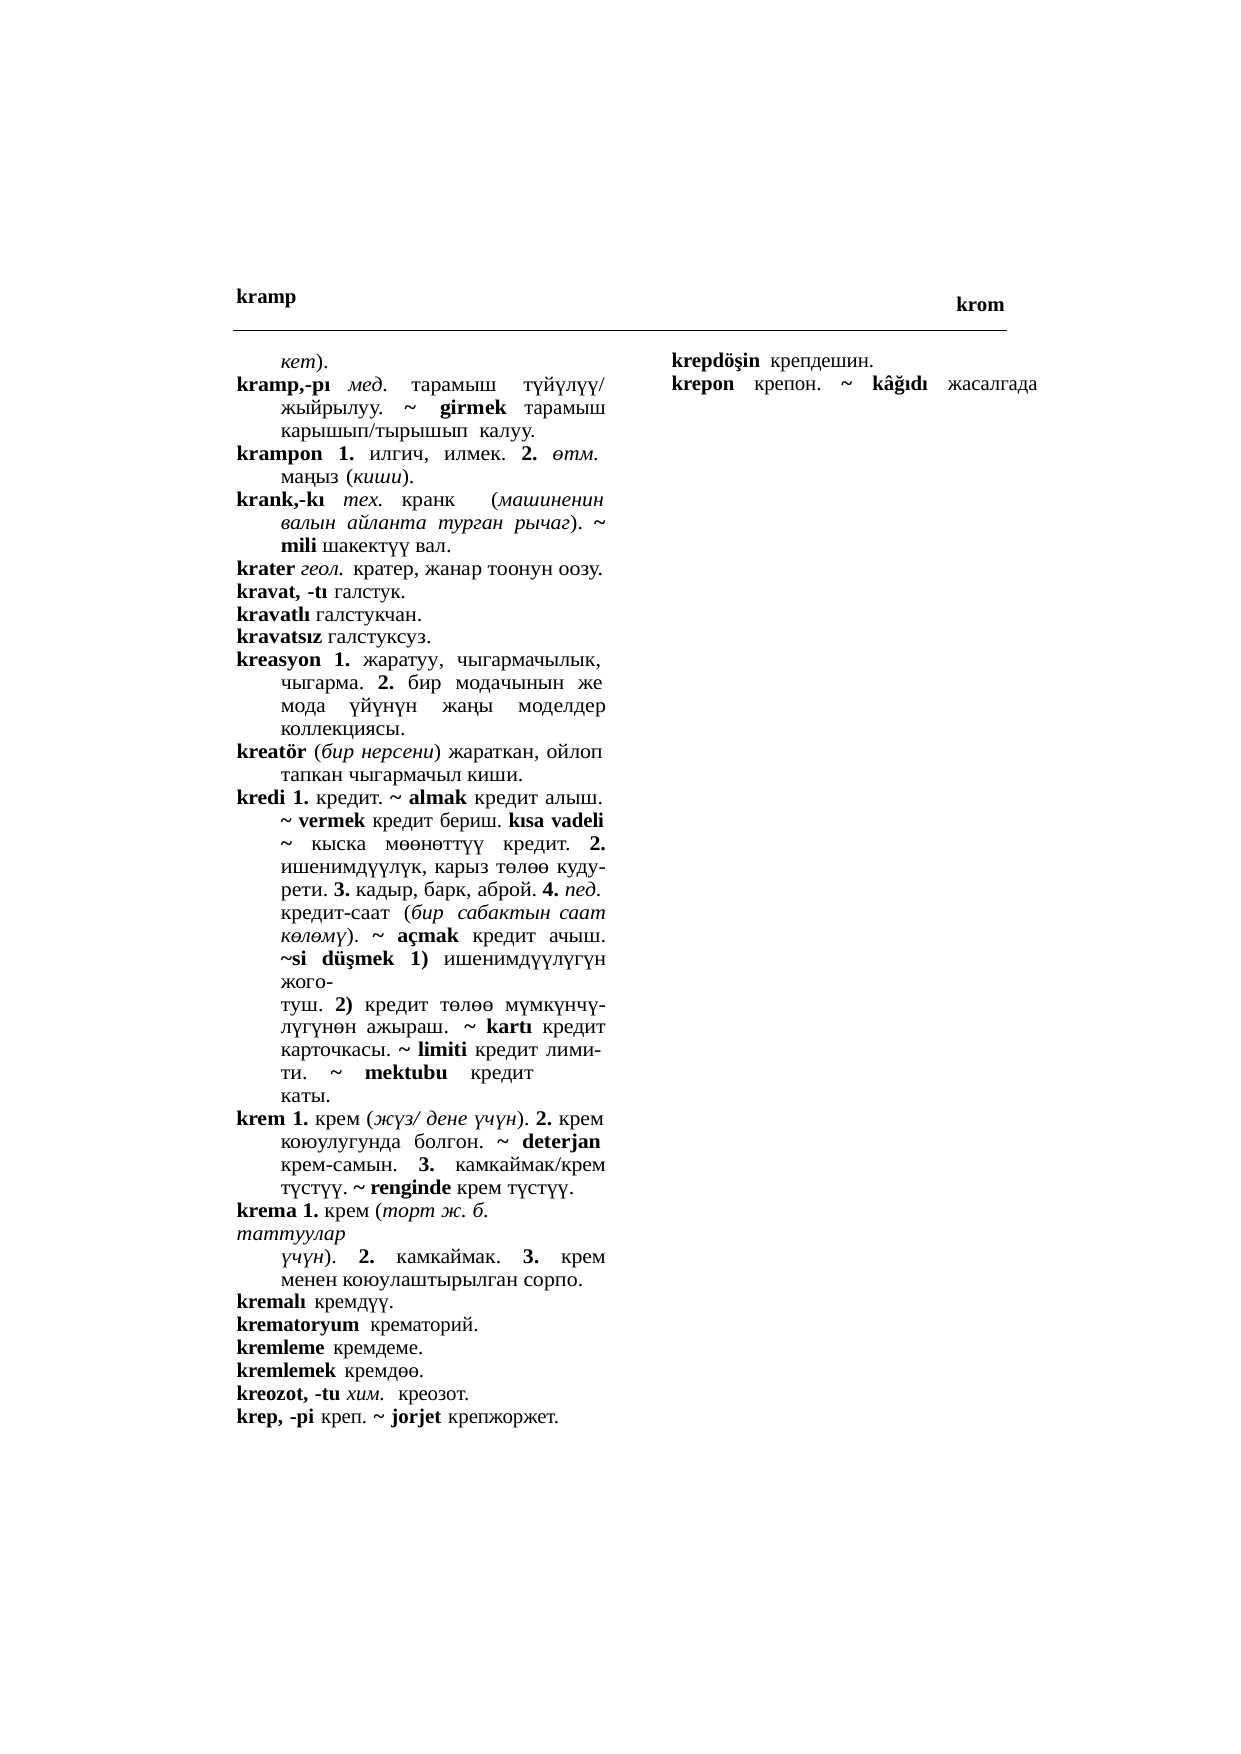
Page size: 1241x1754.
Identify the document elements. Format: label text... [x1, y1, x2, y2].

text туш. 2) кредит төлөө мүмкүнчү- лүгүнөн ажыраш. ~ kartı кредит карточкасы. ~ limiti кредит лими- [281, 993, 606, 1061]
text ~ кыска мөөнөттүү кредит. 2. ишенимдүүлүк, карыз төлөө куду- рети. 3. кадыр, барк, аброй. 4. пед. [281, 832, 606, 901]
text krep, -pi креп. ~ jorjet крепжоржет. [236, 1405, 606, 1428]
text krematoryum крематорий. kremleme кремдеме. kremlemek кремдөө. [236, 1313, 521, 1382]
text krema 1. крем (торт ж. б. таттуулар [236, 1199, 606, 1245]
text kremalı кремдүү. [236, 1291, 606, 1313]
text крем-самын. 3. камкаймак/крем түстүү. ~ renginde крем түстүү. [281, 1153, 606, 1199]
text krepon крепон. ~ kâğıdı жасалгада [671, 372, 1065, 395]
text kravatlı галстукчан. [236, 603, 606, 626]
text krampon 1. илгич, илмек. 2. өтм. [236, 442, 606, 465]
text krem 1. крем (жүз/ дене үчүн). 2. крем коюулугунда болгон. ~ deterjan [236, 1107, 606, 1153]
text ~ vermek кредит бериш. kısa vadeli [281, 809, 606, 832]
text ти. ~ mektubu кредит каты. [281, 1061, 533, 1107]
text үчүн). 2. камкаймак. 3. крем менен коюулаштырылган сорпо. [281, 1245, 606, 1291]
text мода үйүнүн жаңы моделдер коллекциясы. [281, 694, 606, 740]
text kramp [236, 284, 297, 308]
text krater геол. кратер, жанар тоонун оозу. [236, 557, 606, 580]
text kreozot, -tu хим. креозот. [236, 1382, 606, 1405]
text kravat, -tı галстук. [236, 580, 606, 603]
text krank,-kı тех. кранк (машиненин валын айланта турган рычаг). ~ mili шакектүү вал. [236, 488, 606, 557]
text krom [895, 292, 1065, 316]
text kravatsız галстуксуз. [236, 626, 606, 648]
text kreatör (бир нерсени) жараткан, ойлоп [236, 740, 606, 763]
text kreasyon 1. жаратуу, чыгармачылык, чыгарма. 2. бир модачынын же [236, 648, 606, 694]
text krepdöşin крепдешин. [671, 349, 1065, 372]
text кет). [281, 349, 330, 373]
text кредит-саат (бир сабактын саат көлөмү). ~ açmak кредит ачыш. ~si düşmek 1) ишенимдүүлүгүн жого- [281, 901, 606, 993]
text карышып/тырышып калуу. [281, 419, 540, 442]
text kramp,-pı мед. тарамыш түйүлүү/ жыйрылуу. ~ girmek тарамыш [236, 373, 606, 419]
text маңыз (киши). [281, 465, 416, 488]
text kredi 1. кредит. ~ almak кредит алыш. [236, 786, 606, 809]
text тапкан чыгармачыл киши. [281, 763, 528, 786]
